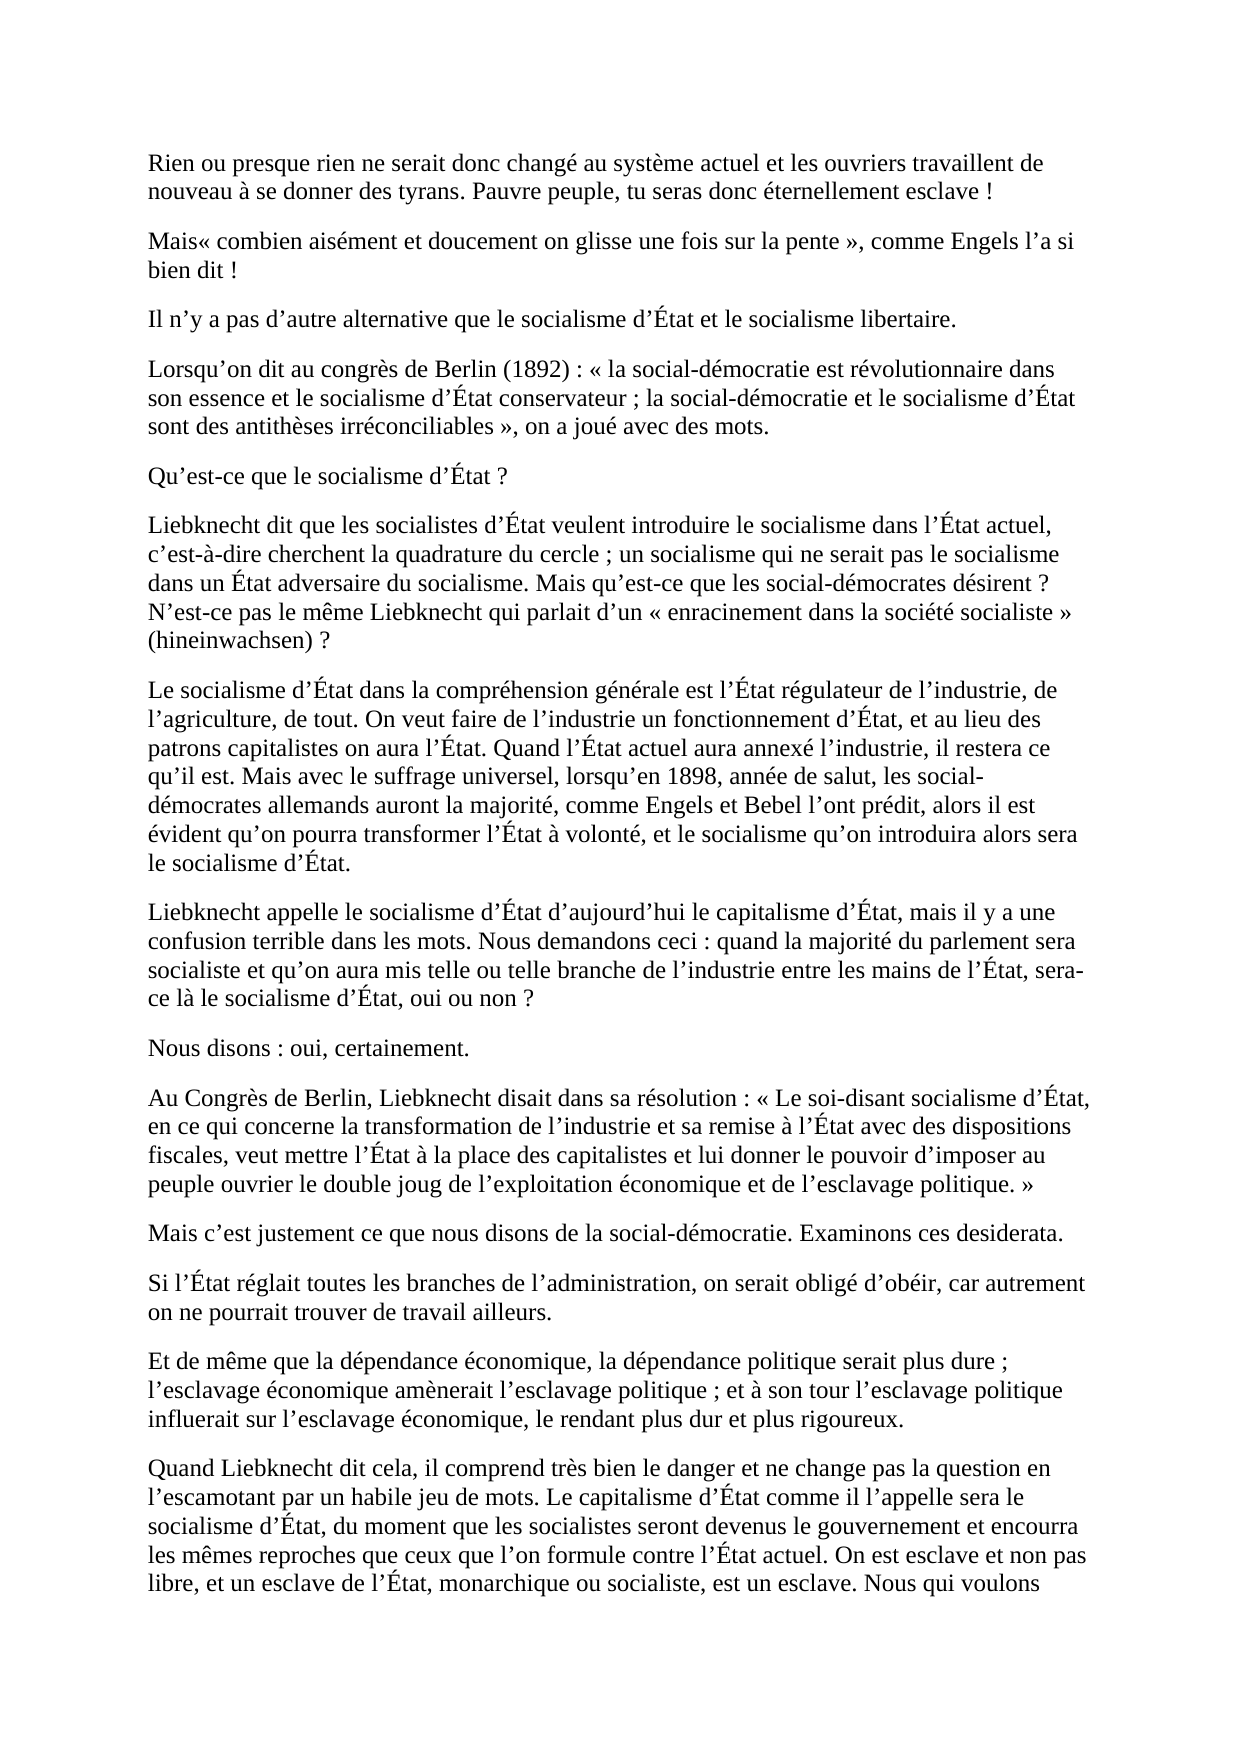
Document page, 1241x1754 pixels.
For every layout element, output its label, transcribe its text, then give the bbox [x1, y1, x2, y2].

text Liebknecht dit que les socialistes d’État veulent introduire le socialisme dans l’État actuel, c’est-à-dire cherchent la quadrature du cercle ; un socialisme qui ne serait pas le socialisme dans un État adversaire du socialisme. Mais qu’est-ce que les social-démocrates désirent ? N’est-ce pas le même Liebknecht qui parlait d’un « enracinement dans la société socialiste » (hineinwachsen) ? [148, 511, 1093, 654]
text Qu’est-ce que le socialisme d’État ? [148, 461, 1093, 490]
text Au Congrès de Berlin, Liebknecht disait dans sa résolution : « Le soi-disant socialisme d’État, en ce qui concerne la transformation de l’industrie et sa remise à l’État avec des dispositions fiscales, veut mettre l’État à la place des capitalistes et lui donner le pouvoir d’imposer au peuple ouvrier le double joug de l’exploitation économique et de l’esclavage politique. » [148, 1083, 1093, 1198]
text Liebknecht appelle le socialisme d’État d’aujourd’hui le capitalisme d’État, mais il y a une confusion terrible dans les mots. Nous demandons ceci : quand la majorité du parlement sera socialiste et qu’on aura mis telle ou telle branche de l’industrie entre les mains de l’État, sera-ce là le socialisme d’État, oui ou non ? [148, 897, 1093, 1012]
text Si l’État réglait toutes les branches de l’administration, on serait obligé d’obéir, car autrement on ne pourrait trouver de travail ailleurs. [148, 1268, 1093, 1326]
text Le socialisme d’État dans la compréhension générale est l’État régulateur de l’industrie, de l’agriculture, de tout. On veut faire de l’industrie un fonctionnement d’État, et au lieu des patrons capitalistes on aura l’État. Quand l’État actuel aura annexé l’industrie, il restera ce qu’il est. Mais avec le suffrage universel, lorsqu’en 1898, année de salut, les social-démocrates allemands auront la majorité, comme Engels et Bebel l’ont prédit, alors il est évident qu’on pourra transformer l’État à volonté, et le socialisme qu’on introduira alors sera le socialisme d’État. [148, 675, 1093, 876]
text Lorsqu’on dit au congrès de Berlin (1892) : « la social-démocratie est révolutionnaire dans son essence et le socialisme d’État conservateur ; la social-démocratie et le socialisme d’État sont des antithèses irréconciliables », on a joué avec des mots. [148, 354, 1093, 440]
text Mais c’est justement ce que nous disons de la social-démocratie. Examinons ces desiderata. [148, 1218, 1093, 1247]
text Quand Liebknecht dit cela, il comprend très bien le danger et ne change pas la question en l’escamotant par un habile jeu de mots. Le capitalisme d’État comme il l’appelle sera le socialisme d’État, du moment que les socialistes seront devenus le gouvernement et encourra les mêmes reproches que ceux que l’on formule contre l’État actuel. On est esclave et non pas libre, et un esclave de l’État, monarchique ou socialiste, est un esclave. Nous qui voulons [148, 1453, 1093, 1597]
text Et de même que la dépendance économique, la dépendance politique serait plus dure ; l’esclavage économique amènerait l’esclavage politique ; et à son tour l’esclavage politique influerait sur l’esclavage économique, le rendant plus dur et plus rigoureux. [148, 1346, 1093, 1433]
text Rien ou presque rien ne serait donc changé au système actuel et les ouvriers travaillent de nouveau à se donner des tyrans. Pauvre peuple, tu seras donc éternellement esclave ! [148, 148, 1093, 205]
text Il n’y a pas d’autre alternative que le socialisme d’État et le socialisme libertaire. [148, 304, 1093, 333]
text Nous disons : oui, certainement. [148, 1033, 1093, 1062]
text Mais« combien aisément et doucement on glisse une fois sur la pente », comme Engels l’a si bien dit ! [148, 226, 1093, 283]
